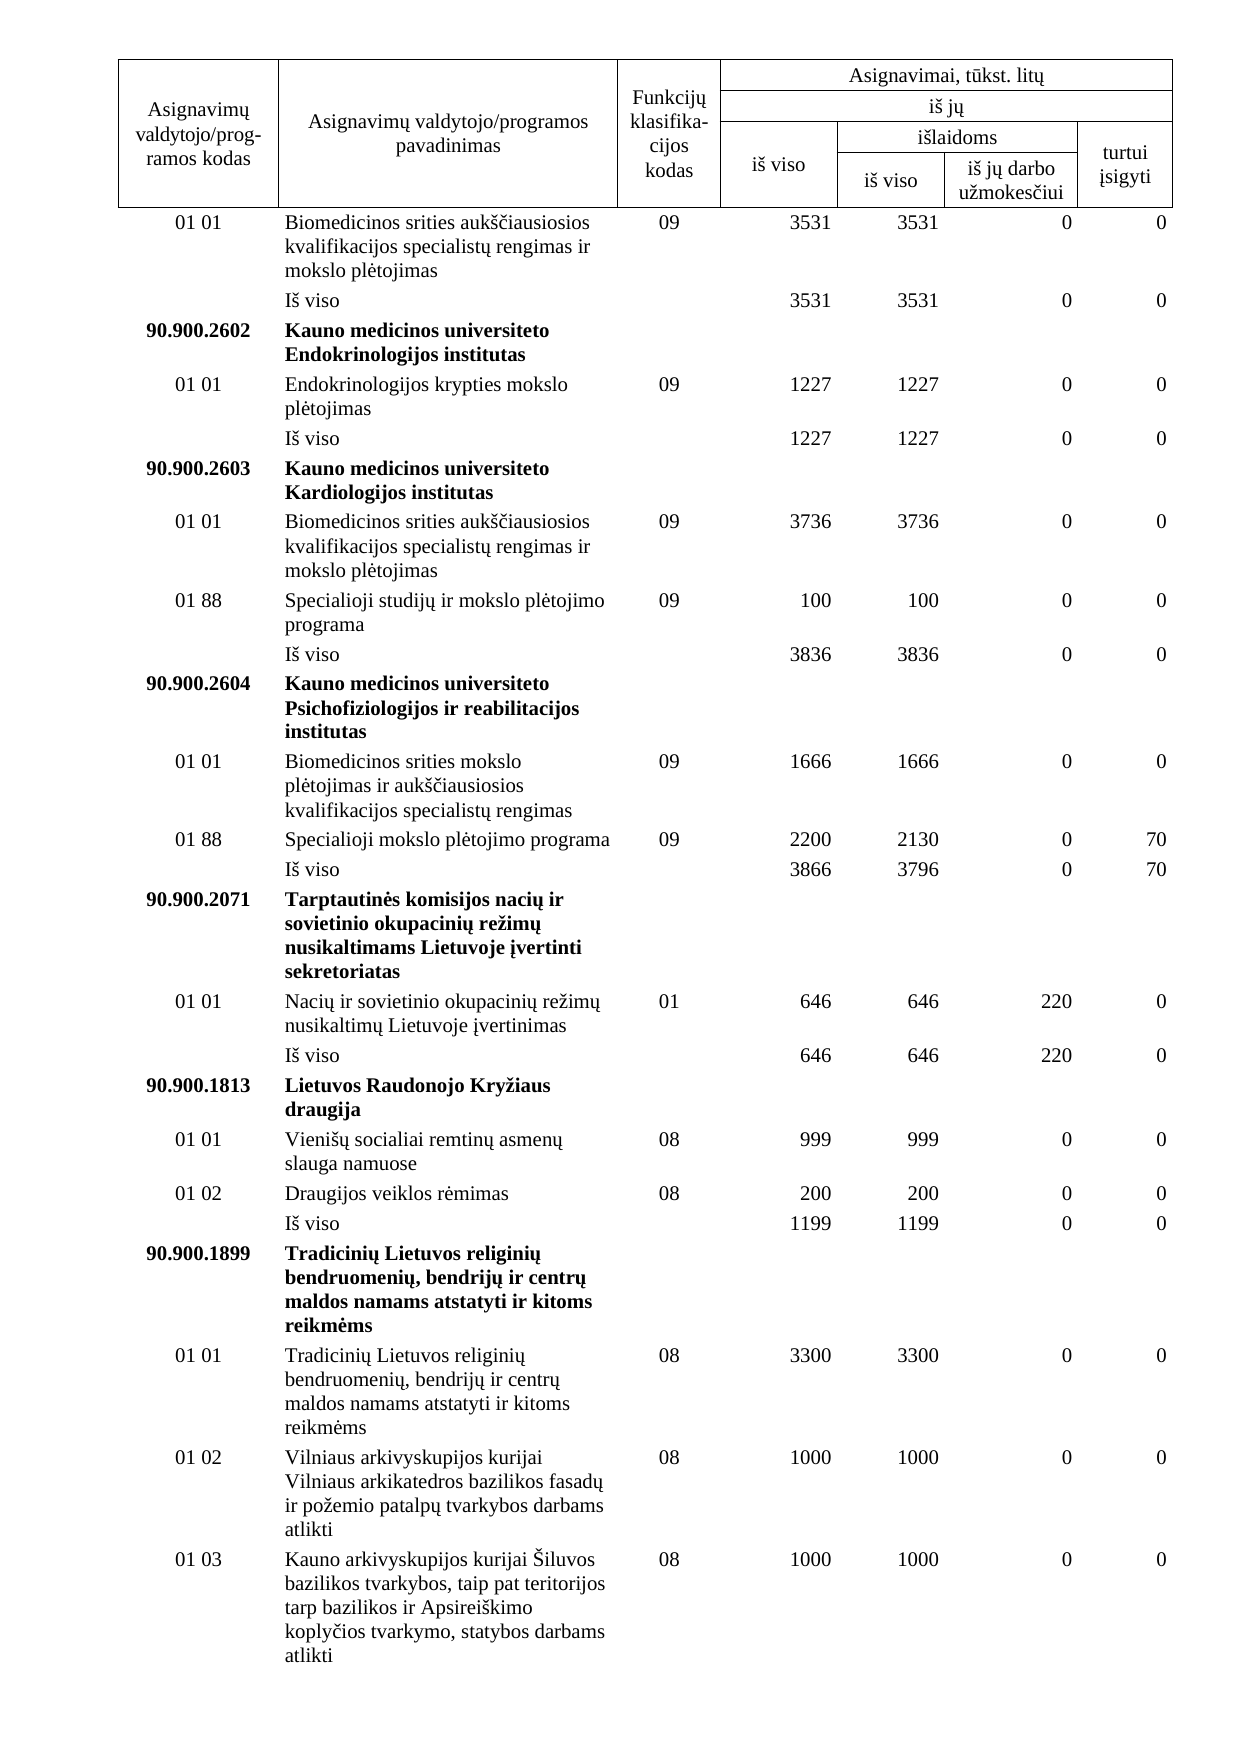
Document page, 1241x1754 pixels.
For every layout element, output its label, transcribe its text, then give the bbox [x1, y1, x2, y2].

table_cell Tarptautinės komisijos nacių ir sovietinio okupacinių režimų nusikaltimams Lietuvoje įvertinti sekretoriatas [279, 884, 618, 986]
table_cell 1666 [837, 746, 944, 824]
table_cell 09 [618, 825, 720, 854]
table_cell [837, 884, 944, 986]
table_cell [720, 669, 837, 746]
table_cell Biomedicinos srities aukščiausiosios kvalifikacijos specialistų rengimas ir mokslo plėtojimas [279, 507, 618, 584]
table_cell [618, 639, 720, 668]
table_cell Biomedicinos srities aukščiausiosios kvalifikacijos specialistų rengimas ir mokslo plėtojimas [279, 208, 618, 285]
table_cell 0 [1078, 1340, 1172, 1442]
table_cell 01 02 [118, 1178, 278, 1208]
table_cell [618, 1070, 720, 1124]
table_cell 1000 [837, 1442, 944, 1544]
table_cell 0 [945, 1124, 1078, 1178]
table_cell 646 [837, 986, 944, 1040]
table_cell 1000 [720, 1544, 837, 1670]
table_cell 0 [1078, 369, 1172, 423]
table_cell [945, 884, 1078, 986]
table_cell 0 [945, 854, 1078, 884]
table_cell Vilniaus arkivyskupijos kurijai Vilniaus arkikatedros bazilikos fasadų ir požemio patalpų tvarkybos darbams atlikti [279, 1442, 618, 1544]
table_cell 1227 [837, 423, 944, 453]
table_cell 100 [837, 585, 944, 638]
table_cell 70 [1078, 854, 1172, 884]
table_cell [720, 1070, 837, 1124]
table_cell 09 [618, 369, 720, 423]
table_cell 1000 [720, 1442, 837, 1544]
table_cell 999 [720, 1124, 837, 1178]
table_cell 0 [1078, 1040, 1172, 1070]
table_cell [945, 1238, 1078, 1340]
table_cell [945, 453, 1078, 507]
table_cell Biomedicinos srities mokslo plėtojimas ir aukščiausiosios kvalifikacijos specialistų rengimas [279, 746, 618, 824]
table_cell 90.900.1813 [118, 1070, 278, 1124]
table_cell 3736 [720, 507, 837, 584]
table_cell 0 [945, 825, 1078, 854]
table_cell 200 [837, 1178, 944, 1208]
table_cell 01 01 [118, 507, 278, 584]
table_cell 01 01 [118, 369, 278, 423]
table_cell Kauno arkivyskupijos kurijai Šiluvos bazilikos tvarkybos, taip pat teritorijos tarp bazilikos ir Apsireiškimo koplyčios tvarkymo, statybos darbams atlikti [279, 1544, 618, 1670]
table_cell 01 02 [118, 1442, 278, 1544]
table_cell 08 [618, 1340, 720, 1442]
table_cell iš jų darbo užmokesčiui [945, 153, 1077, 207]
table_cell 3531 [720, 208, 837, 285]
table_cell 0 [945, 639, 1078, 668]
table_cell 0 [1078, 585, 1172, 638]
table_cell 646 [720, 986, 837, 1040]
table_cell [618, 285, 720, 315]
table_cell 0 [945, 423, 1078, 453]
table_cell Kauno medicinos universiteto Endokrinologijos institutas [279, 315, 618, 369]
table_cell [618, 315, 720, 369]
table_header Asignavimų valdytojo/prog-ramos kodas [119, 60, 278, 207]
table_cell Kauno medicinos universiteto Kardiologijos institutas [279, 453, 618, 507]
table_cell 0 [945, 1544, 1078, 1670]
table_cell 2130 [837, 825, 944, 854]
table_cell [720, 453, 837, 507]
table_cell [118, 854, 278, 884]
table_cell turtui įsigyti [1078, 122, 1172, 207]
table_cell 01 01 [118, 1124, 278, 1178]
table_cell 3866 [720, 854, 837, 884]
table_cell Iš viso [279, 1208, 618, 1238]
table_cell išlaidoms [838, 122, 1077, 152]
table_cell 1227 [720, 369, 837, 423]
table_header Asignavimai, tūkst. litų [721, 60, 1172, 90]
table_cell 200 [720, 1178, 837, 1208]
table_cell [618, 423, 720, 453]
table_cell [118, 1040, 278, 1070]
table_cell Iš viso [279, 423, 618, 453]
table_cell [118, 1208, 278, 1238]
table_cell 01 88 [118, 585, 278, 638]
table_cell 01 88 [118, 825, 278, 854]
table_cell 220 [945, 1040, 1078, 1070]
table_cell [618, 1238, 720, 1340]
table_cell 646 [837, 1040, 944, 1070]
table_cell 0 [1078, 639, 1172, 668]
table_cell 999 [837, 1124, 944, 1178]
table_cell 1000 [837, 1544, 944, 1670]
table_cell [618, 854, 720, 884]
table_cell 0 [945, 746, 1078, 824]
table_cell 0 [1078, 285, 1172, 315]
table_cell Nacių ir sovietinio okupacinių režimų nusikaltimų Lietuvoje įvertinimas [279, 986, 618, 1040]
table_cell 08 [618, 1442, 720, 1544]
table_cell [618, 1040, 720, 1070]
table_header Funkcijų klasifika-cijos kodas [618, 60, 720, 207]
table_cell Iš viso [279, 854, 618, 884]
table_cell 0 [1078, 746, 1172, 824]
table_cell [1078, 1238, 1172, 1340]
table_cell 01 01 [118, 986, 278, 1040]
table_cell 3531 [837, 208, 944, 285]
table_cell [837, 669, 944, 746]
table_cell [118, 639, 278, 668]
table_cell [1078, 669, 1172, 746]
table_cell [720, 884, 837, 986]
table_cell 0 [1078, 507, 1172, 584]
table_cell iš jų [721, 91, 1172, 121]
table_cell [720, 1238, 837, 1340]
table_cell [618, 453, 720, 507]
table_cell [837, 1070, 944, 1124]
table_cell Tradicinių Lietuvos religinių bendruomenių, bendrijų ir centrų maldos namams atstatyti ir kitoms reikmėms [279, 1238, 618, 1340]
table_cell [945, 669, 1078, 746]
table_cell 1199 [720, 1208, 837, 1238]
table_cell [618, 1208, 720, 1238]
table_cell 08 [618, 1544, 720, 1670]
table_cell 01 01 [118, 1340, 278, 1442]
table_cell 0 [1078, 208, 1172, 285]
table_cell 3836 [837, 639, 944, 668]
table_cell 0 [945, 507, 1078, 584]
table_cell 0 [1078, 1124, 1172, 1178]
table_cell Specialioji studijų ir mokslo plėtojimo programa [279, 585, 618, 638]
table_cell Iš viso [279, 639, 618, 668]
table_cell Iš viso [279, 1040, 618, 1070]
table_cell 01 01 [118, 746, 278, 824]
table_cell 1227 [837, 369, 944, 423]
table_cell 09 [618, 507, 720, 584]
table_cell 0 [945, 585, 1078, 638]
table_cell Tradicinių Lietuvos religinių bendruomenių, bendrijų ir centrų maldos namams atstatyti ir kitoms reikmėms [279, 1340, 618, 1442]
table_cell 3836 [720, 639, 837, 668]
table_cell 0 [1078, 423, 1172, 453]
table_cell 70 [1078, 825, 1172, 854]
table_cell 0 [1078, 1442, 1172, 1544]
table_cell 09 [618, 208, 720, 285]
table_cell 220 [945, 986, 1078, 1040]
table_cell Vienišų socialiai remtinų asmenų slauga namuose [279, 1124, 618, 1178]
table_cell 90.900.2603 [118, 453, 278, 507]
table_cell 646 [720, 1040, 837, 1070]
table_cell Endokrinologijos krypties mokslo plėtojimas [279, 369, 618, 423]
table_cell 01 03 [118, 1544, 278, 1670]
table_cell [118, 423, 278, 453]
table_cell 90.900.2604 [118, 669, 278, 746]
table_cell 01 01 [118, 208, 278, 285]
table_cell 01 [618, 986, 720, 1040]
table_cell [1078, 884, 1172, 986]
table_cell 3531 [837, 285, 944, 315]
table_cell 3531 [720, 285, 837, 315]
table_cell 90.900.2071 [118, 884, 278, 986]
table_cell iš viso [838, 153, 944, 207]
table_cell [618, 884, 720, 986]
table_cell iš viso [721, 122, 837, 207]
table_cell 0 [1078, 1178, 1172, 1208]
table_cell Kauno medicinos universiteto Psichofiziologijos ir reabilitacijos institutas [279, 669, 618, 746]
table_cell 0 [945, 208, 1078, 285]
table_cell [837, 315, 944, 369]
table_cell 3300 [720, 1340, 837, 1442]
table_cell [1078, 315, 1172, 369]
table_cell 09 [618, 746, 720, 824]
table_cell [945, 315, 1078, 369]
table_cell [1078, 1070, 1172, 1124]
table_cell 1199 [837, 1208, 944, 1238]
table_cell 3736 [837, 507, 944, 584]
table_cell 0 [1078, 1208, 1172, 1238]
table_cell [618, 669, 720, 746]
table_cell [720, 315, 837, 369]
table_cell 3300 [837, 1340, 944, 1442]
table_cell [945, 1070, 1078, 1124]
table_cell 90.900.1899 [118, 1238, 278, 1340]
table_cell Iš viso [279, 285, 618, 315]
table_header Asignavimų valdytojo/programos pavadinimas [279, 60, 617, 207]
table_cell [118, 285, 278, 315]
table_cell 08 [618, 1124, 720, 1178]
table_cell 0 [945, 1208, 1078, 1238]
table_cell 100 [720, 585, 837, 638]
table_cell 0 [945, 369, 1078, 423]
table_cell 3796 [837, 854, 944, 884]
table_cell 0 [945, 1340, 1078, 1442]
table_cell 0 [1078, 986, 1172, 1040]
table_cell 0 [1078, 1544, 1172, 1670]
table_cell 1227 [720, 423, 837, 453]
table_cell 08 [618, 1178, 720, 1208]
table_cell 09 [618, 585, 720, 638]
table_cell 0 [945, 285, 1078, 315]
table_cell [1078, 453, 1172, 507]
table_cell 90.900.2602 [118, 315, 278, 369]
table_cell 1666 [720, 746, 837, 824]
table_cell 0 [945, 1442, 1078, 1544]
table_cell [837, 1238, 944, 1340]
table_cell Lietuvos Raudonojo Kryžiaus draugija [279, 1070, 618, 1124]
table_cell Specialioji mokslo plėtojimo programa [279, 825, 618, 854]
table_cell 0 [945, 1178, 1078, 1208]
table_cell 2200 [720, 825, 837, 854]
table_cell Draugijos veiklos rėmimas [279, 1178, 618, 1208]
table_cell [837, 453, 944, 507]
